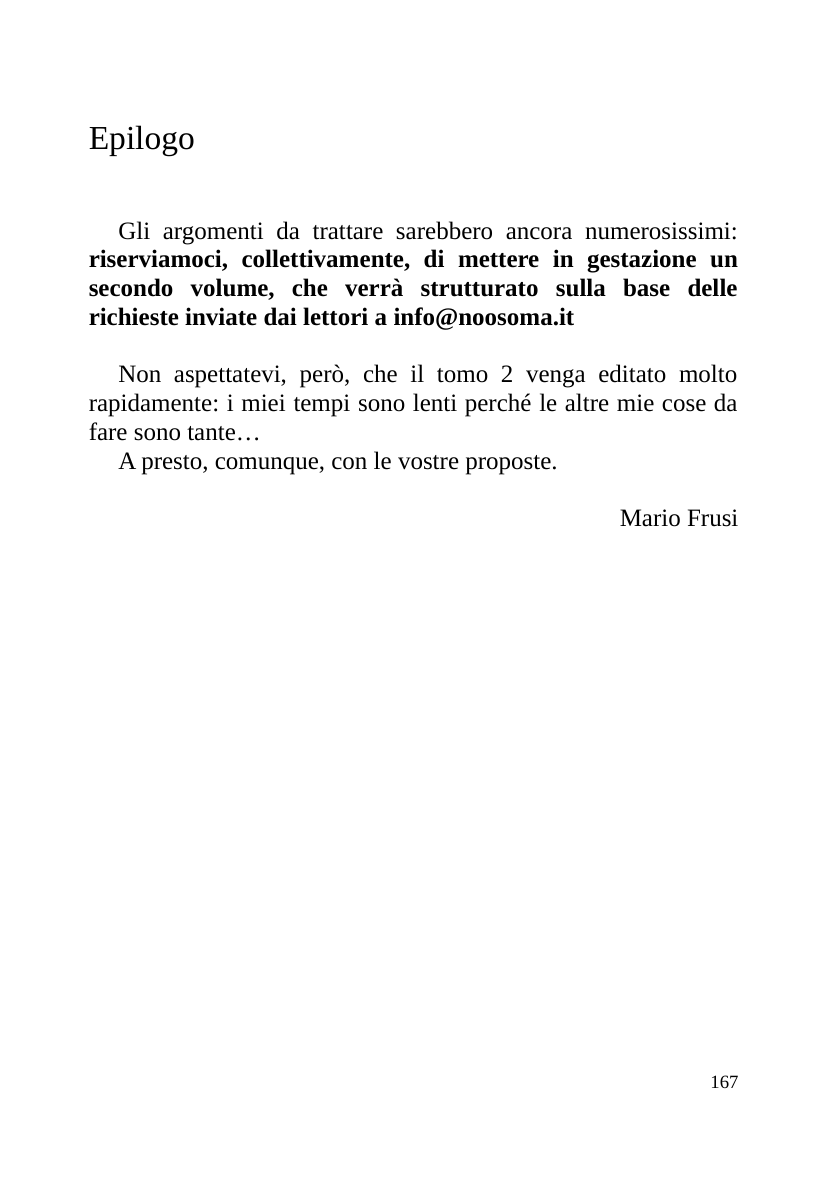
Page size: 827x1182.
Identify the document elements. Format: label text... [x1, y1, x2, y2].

text Mario Frusi [88, 503, 738, 532]
subtitle Epilogo [88, 118, 738, 157]
text A presto, comunque, con le vostre proposte. [88, 446, 738, 474]
text Gli argomenti da trattare sarebbero ancora numerosissimi: riserviamoci, collettivamente, di mettere in gestazione un secondo volume, che verrà strutturato sulla base delle richieste inviate dai lettori a info@noosoma.it [88, 216, 738, 331]
text Non aspettatevi, però, che il tomo 2 venga editato molto rapidamente: i miei tempi sono lenti perché le altre mie cose da fare sono tante… [88, 359, 738, 446]
